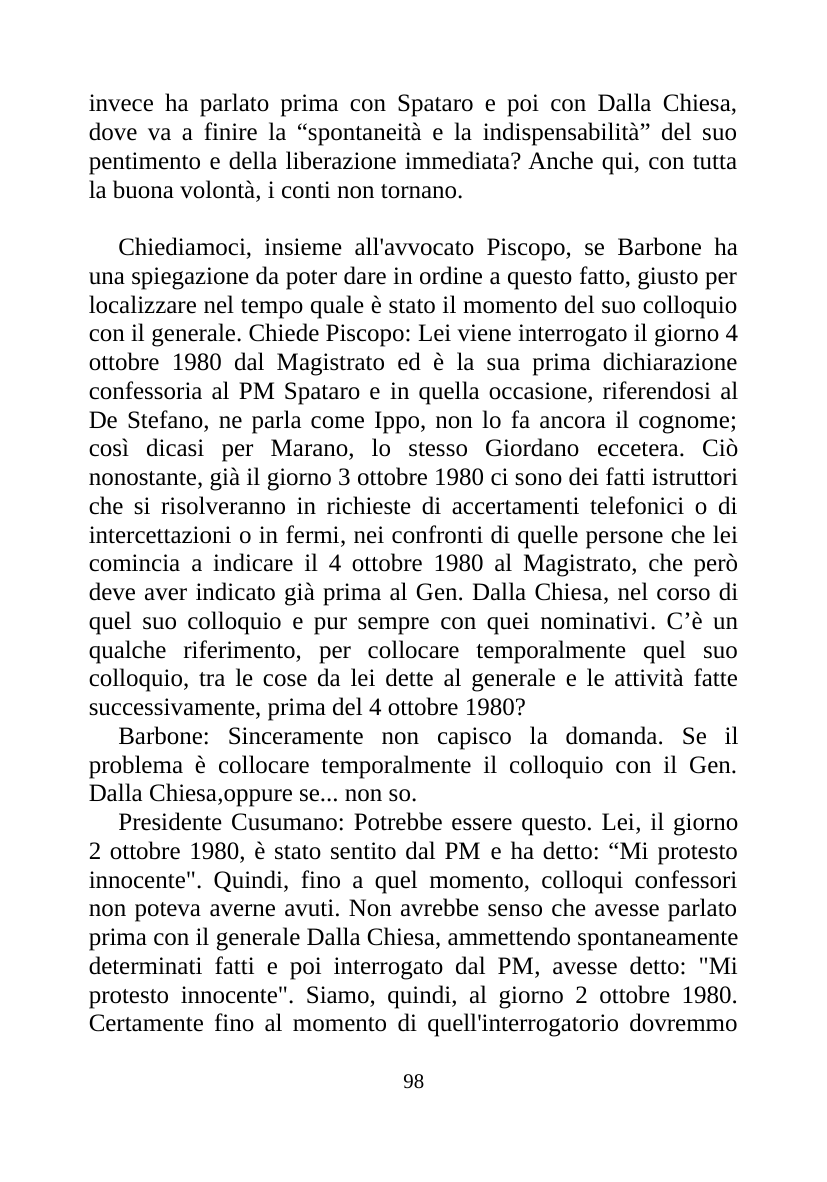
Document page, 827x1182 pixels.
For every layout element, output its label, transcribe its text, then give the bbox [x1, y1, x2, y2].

text Chiediamoci, insieme all'avvocato Piscopo, se Barbone ha una spiegazione da poter dare in ordine a questo fatto, giusto per localizzare nel tempo quale è stato il momento del suo colloquio con il generale. Chiede Piscopo: Lei viene interrogato il giorno 4 ottobre 1980 dal Magistrato ed è la sua prima dichiarazione confessoria al PM Spataro e in quella occasione, riferendosi al De Stefano, ne parla come Ippo, non lo fa ancora il cognome; così dicasi per Marano, lo stesso Giordano eccetera. Ciò nonostante, già il giorno 3 ottobre 1980 ci sono dei fatti istruttori che si risolveranno in richieste di accertamenti telefonici o di intercettazioni o in fermi, nei confronti di quelle persone che lei comincia a indicare il 4 ottobre 1980 al Magistrato, che però deve aver indicato già prima al Gen. Dalla Chiesa, nel corso di quel suo colloquio e pur sempre con quei nominativi. C’è un qualche riferimento, per collocare temporalmente quel suo colloquio, tra le cose da lei dette al generale e le attività fatte successivamente, prima del 4 ottobre 1980? [88, 232, 738, 721]
text Presidente Cusumano: Potrebbe essere questo. Lei, il giorno 2 ottobre 1980, è stato sentito dal PM e ha detto: “Mi protesto innocente". Quindi, fino a quel momento, colloqui confessori non poteva averne avuti. Non avrebbe senso che avesse parlato prima con il generale Dalla Chiesa, ammettendo spontaneamente determinati fatti e poi interrogato dal PM, avesse detto: "Mi protesto innocente". Siamo, quindi, al giorno 2 ottobre 1980. Certamente fino al momento di quell'interrogatorio dovremmo [88, 807, 738, 1037]
text Barbone: Sinceramente non capisco la domanda. Se il problema è collocare temporalmente il colloquio con il Gen. Dalla Chiesa,oppure se... non so. [88, 721, 738, 807]
text invece ha parlato prima con Spataro e poi con Dalla Chiesa, dove va a finire la “spontaneità e la indispensabilità” del suo pentimento e della liberazione immediata? Anche qui, con tutta la buona volontà, i conti non tornano. [88, 88, 738, 203]
